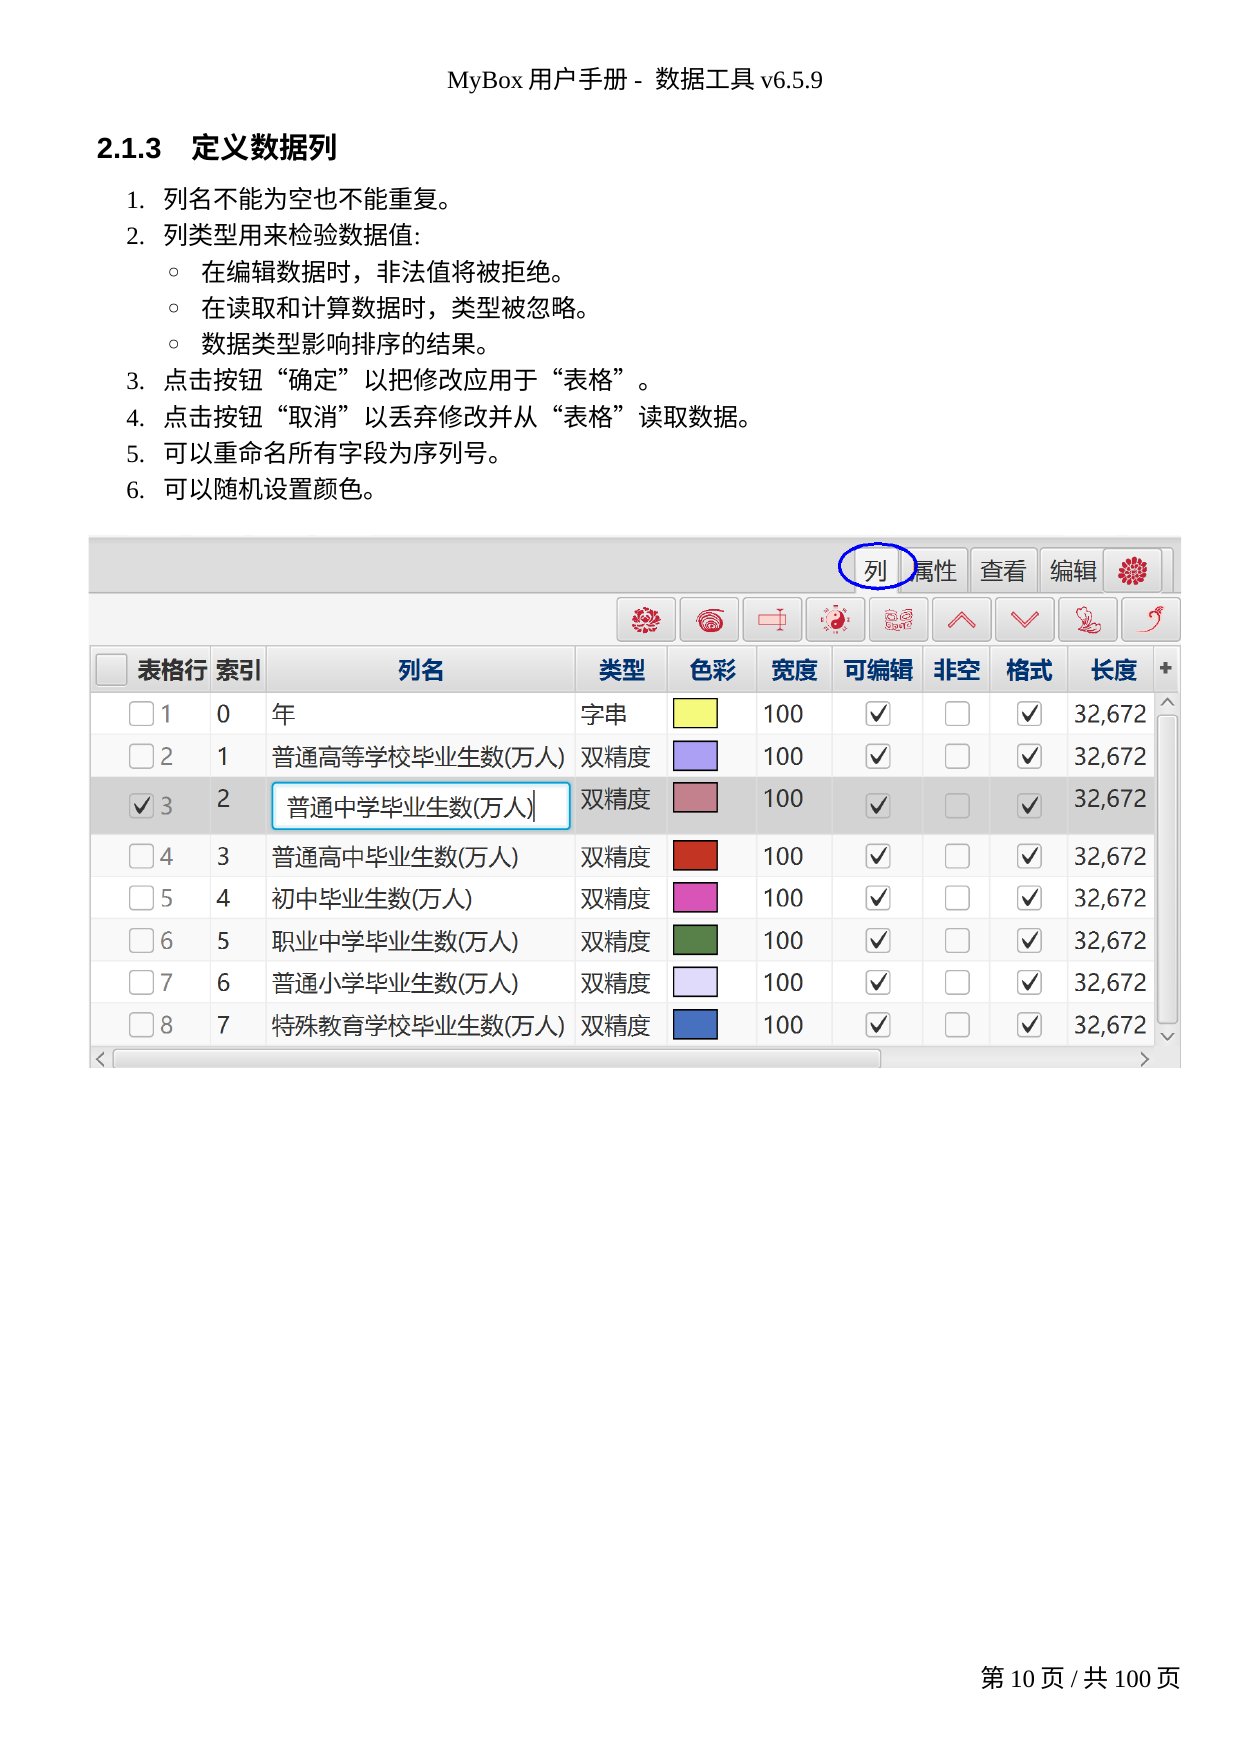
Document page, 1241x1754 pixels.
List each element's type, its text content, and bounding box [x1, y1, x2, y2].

picture [88, 534, 1182, 1068]
list 在读取和计算数据时，类型被忽略。 [163, 288, 1181, 324]
list 可以重命名所有字段为序列号。 [126, 433, 1181, 469]
subtitle 定义数据列 [88, 125, 1181, 167]
list 数据类型影响排序的结果。 [163, 324, 1181, 361]
list 在编辑数据时，非法值将被拒绝。 [163, 252, 1181, 288]
list 列名不能为空也不能重复。 [126, 179, 1181, 216]
list 点击按钮“确定”以把修改应用于“表格”。 [126, 361, 1181, 397]
list 点击按钮“取消”以丢弃修改并从“表格”读取数据。 [126, 397, 1181, 433]
list 可以随机设置颜色。 [126, 469, 1181, 506]
list 列类型用来检验数据值: [126, 216, 1181, 252]
